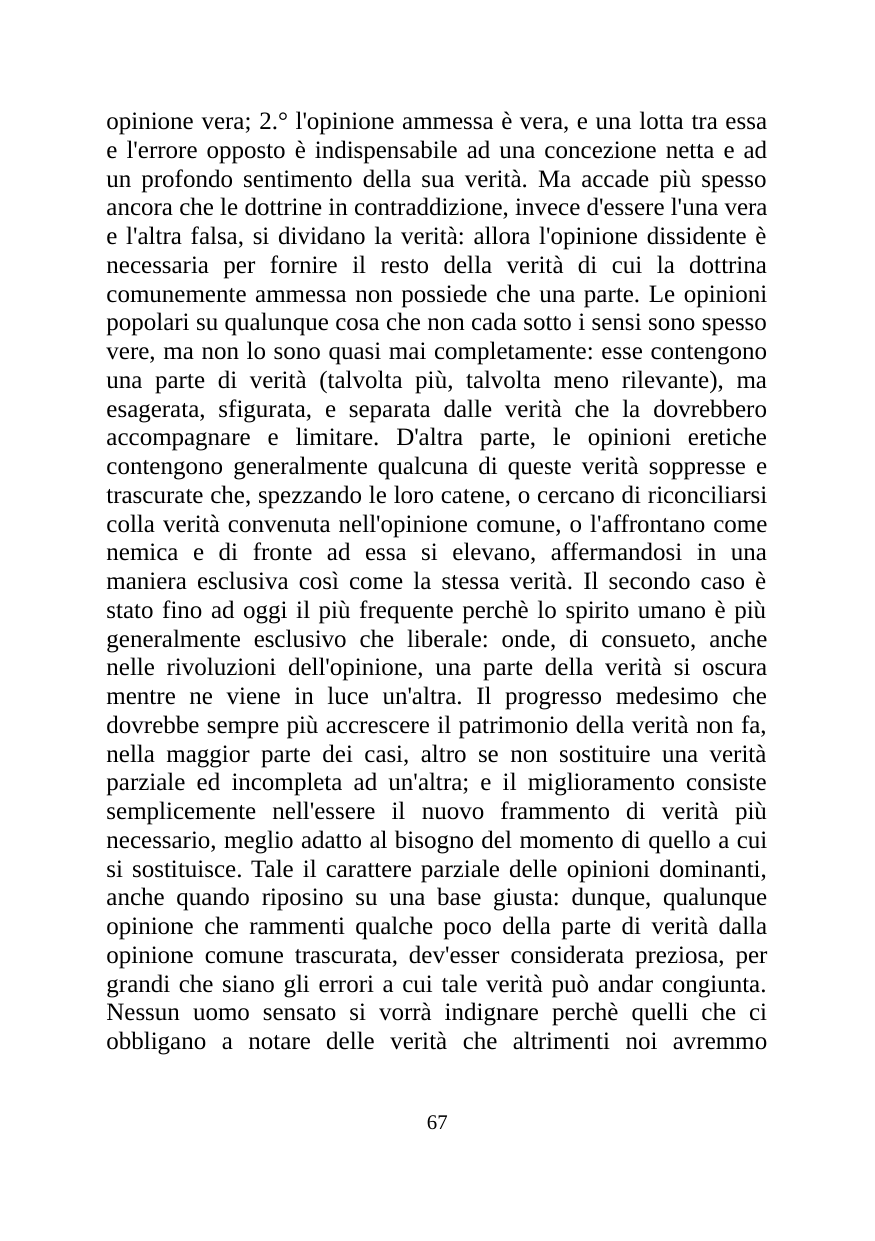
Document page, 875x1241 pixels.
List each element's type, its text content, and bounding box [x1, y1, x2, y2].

text opinione vera; 2.° l'opinione ammessa è vera, e una lotta tra essa e l'errore opposto è indispensabile ad una concezione netta e ad un profondo sentimento della sua verità. Ma accade più spesso ancora che le dottrine in contraddizione, invece d'essere l'una vera e l'altra falsa, si dividano la verità: allora l'opinione dissidente è necessaria per fornire il resto della verità di cui la dottrina comunemente ammessa non possiede che una parte. Le opinioni popolari su qualunque cosa che non cada sotto i sensi sono spesso vere, ma non lo sono quasi mai completamente: esse contengono una parte di verità (talvolta più, talvolta meno rilevante), ma esagerata, sfigurata, e separata dalle verità che la dovrebbero accompagnare e limitare. D'altra parte, le opinioni eretiche contengono generalmente qualcuna di queste verità soppresse e trascurate che, spezzando le loro catene, o cercano di riconciliarsi colla verità convenuta nell'opinione comune, o l'affrontano come nemica e di fronte ad essa si elevano, affermandosi in una maniera esclusiva così come la stessa verità. Il secondo caso è stato fino ad oggi il più frequente perchè lo spirito umano è più generalmente esclusivo che liberale: onde, di consueto, anche nelle rivoluzioni dell'opinione, una parte della verità si oscura mentre ne viene in luce un'altra. Il progresso medesimo che dovrebbe sempre più accrescere il patrimonio della verità non fa, nella maggior parte dei casi, altro se non sostituire una verità parziale ed incompleta ad un'altra; e il miglioramento consiste semplicemente nell'essere il nuovo frammento di verità più necessario, meglio adatto al bisogno del momento di quello a cui si sostituisce. Tale il carattere parziale delle opinioni dominanti, anche quando riposino su una base giusta: dunque, qualunque opinione che rammenti qualche poco della parte di verità dalla opinione comune trascurata, dev'esser considerata preziosa, per grandi che siano gli errori a cui tale verità può andar congiunta. Nessun uomo sensato si vorrà indignare perchè quelli che ci obbligano a notare delle verità che altrimenti noi avremmo [106, 106, 768, 1055]
